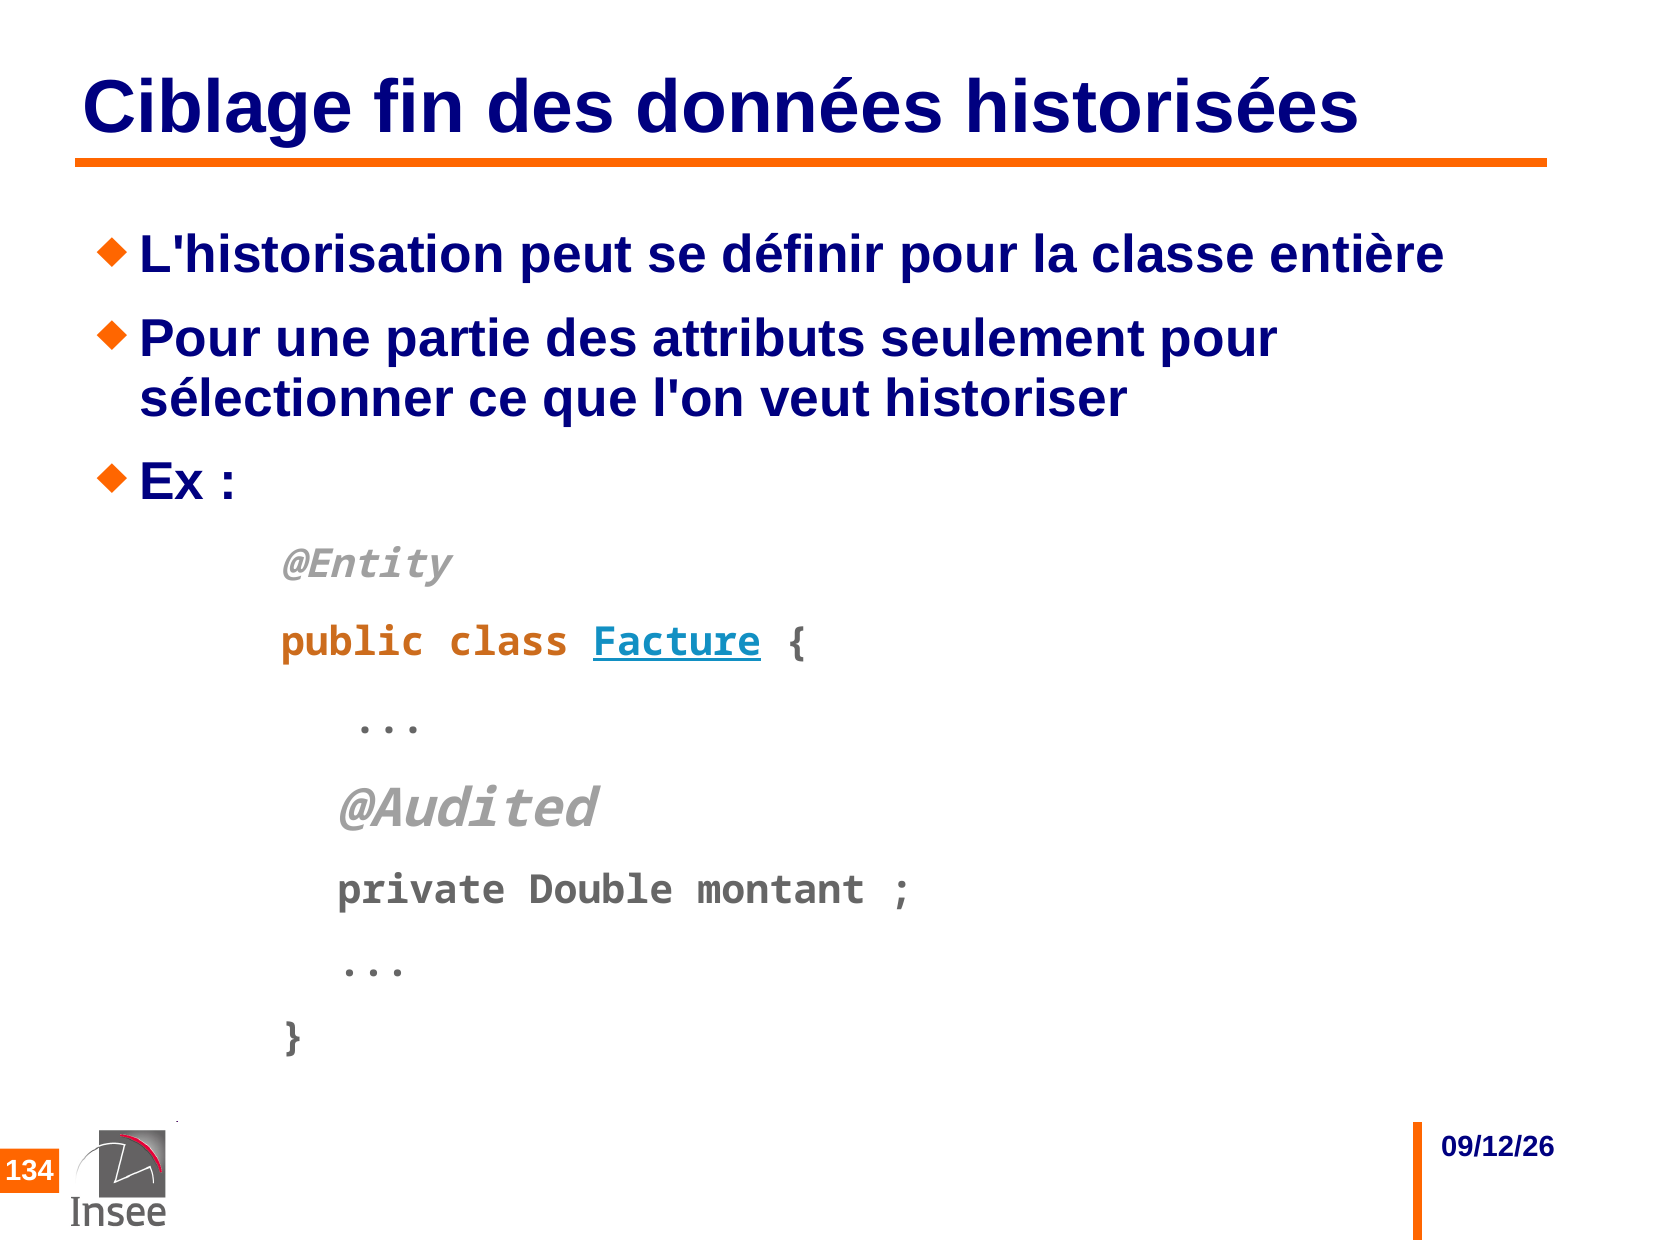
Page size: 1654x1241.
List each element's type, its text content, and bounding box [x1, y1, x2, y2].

title Ciblage fin des données historisées [82, 49, 1619, 163]
picture [62, 1121, 178, 1241]
list L'historisation peut se définir pour la classe entière Pour une partie des attributs seulement pour sélectionner ce que l'on veut historiser Ex : @Entity public class Facture { ... @Audited private Double montant ; ... } [82, 224, 1571, 1063]
